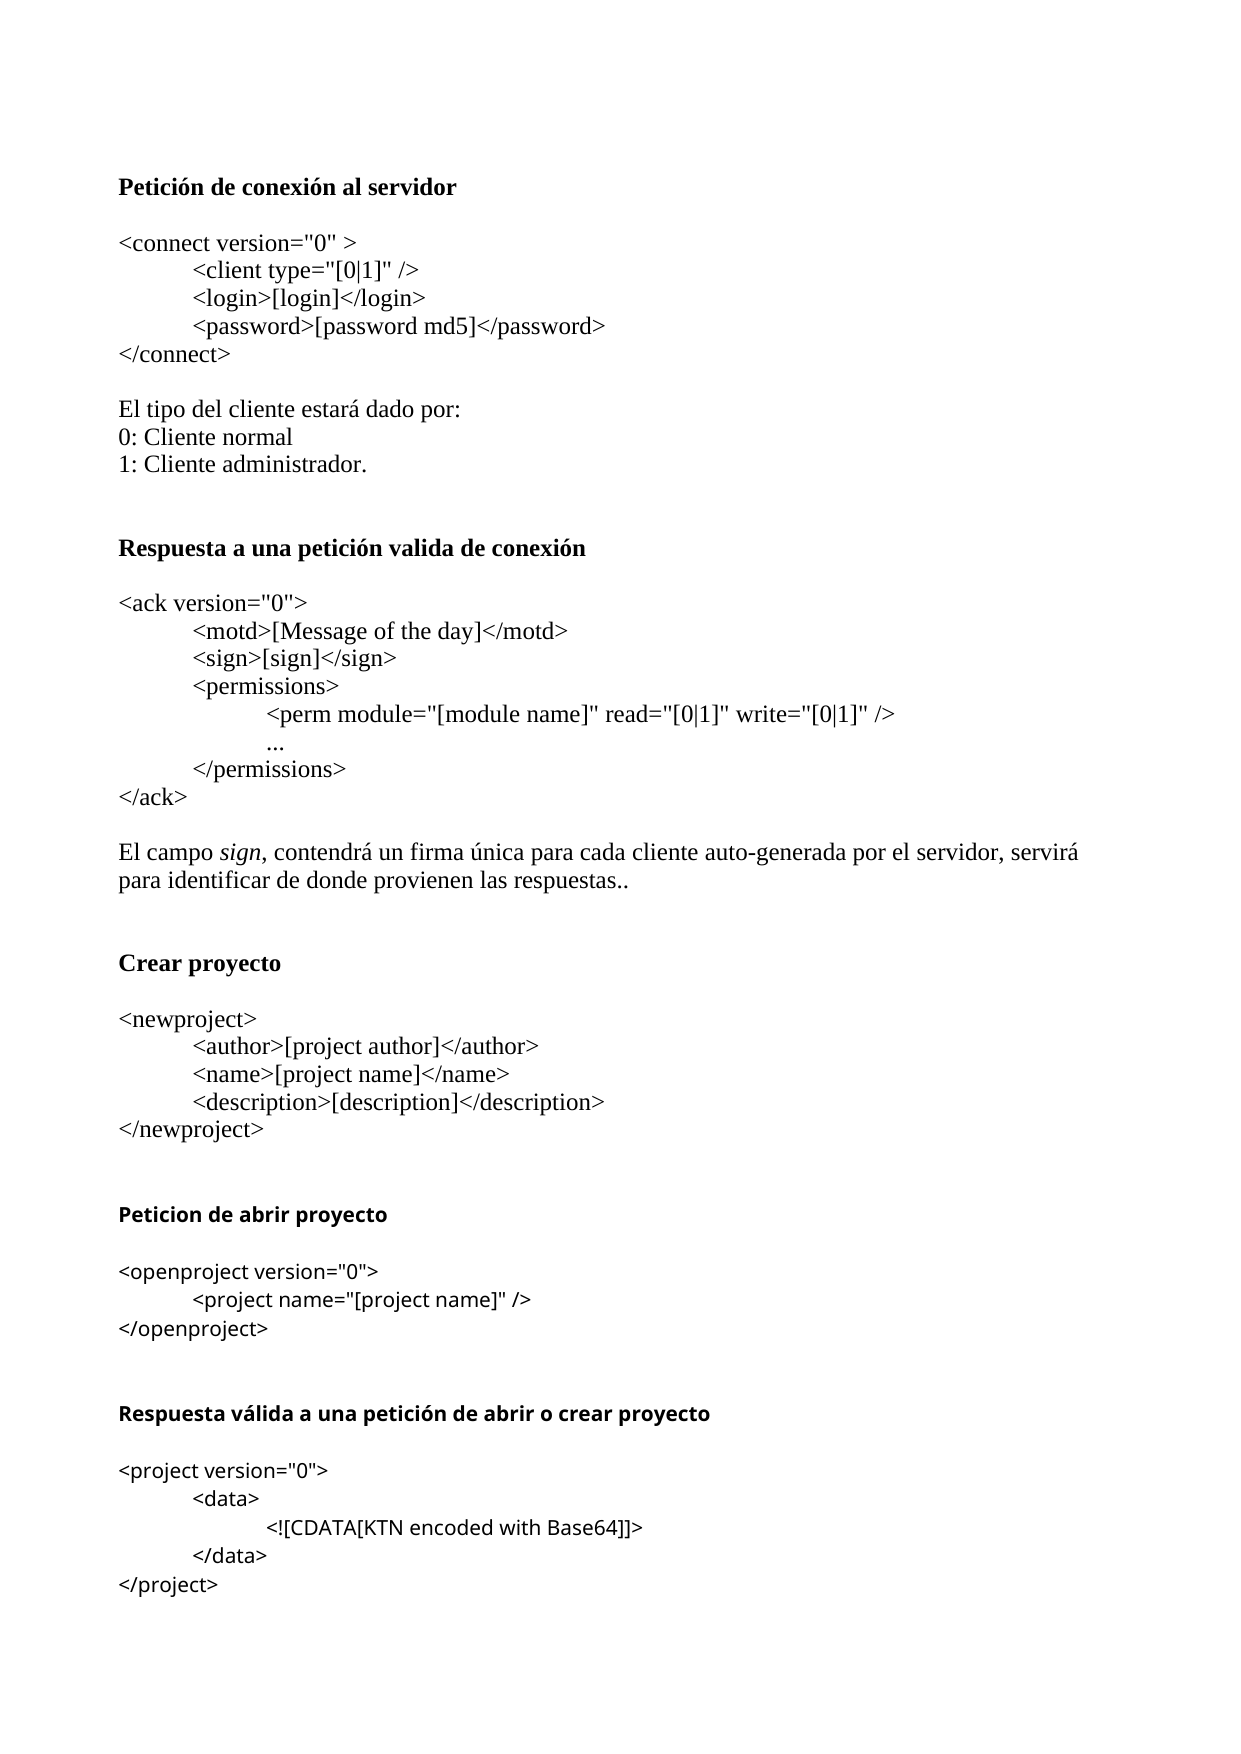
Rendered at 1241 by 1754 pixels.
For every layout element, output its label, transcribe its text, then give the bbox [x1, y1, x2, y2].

text <name>[project name]</name> [118, 1060, 1122, 1088]
text </openproject> [118, 1314, 1122, 1342]
text Crear proyecto [118, 949, 1122, 977]
text <ack version="0"> [118, 589, 1122, 617]
text Petición de conexión al servidor [118, 173, 1122, 201]
text Respuesta válida a una petición de abrir o crear proyecto [118, 1399, 1122, 1428]
text </project> [118, 1570, 1122, 1598]
text Respuesta a una petición valida de conexión [118, 534, 1122, 561]
text <data> [118, 1484, 1122, 1513]
text </data> [118, 1541, 1122, 1570]
text <project version="0"> [118, 1456, 1122, 1484]
text ... [118, 728, 1122, 755]
text <client type="[0|1]" /> [118, 257, 1122, 284]
text <permissions> [118, 672, 1122, 700]
text 1: Cliente administrador. [118, 451, 1122, 478]
text </newproject> [118, 1116, 1122, 1143]
text </connect> [118, 340, 1122, 367]
text <newproject> [118, 1005, 1122, 1032]
text <password>[password md5]</password> [118, 312, 1122, 340]
text Peticion de abrir proyecto [118, 1200, 1122, 1229]
text El campo sign, contendrá un firma única para cada cliente auto-generada por el servidor, servirá para identificar de donde provienen las respuestas.. [118, 838, 1122, 894]
text <description>[description]</description> [118, 1088, 1122, 1116]
text <motd>[Message of the day]</motd> [118, 617, 1122, 644]
text <openproject version="0"> [118, 1257, 1122, 1286]
text </ack> [118, 783, 1122, 811]
text <perm module="[module name]" read="[0|1]" write="[0|1]" /> [118, 700, 1122, 728]
text <author>[project author]</author> [118, 1032, 1122, 1060]
text El tipo del cliente estará dado por: [118, 395, 1122, 423]
text </permissions> [118, 755, 1122, 783]
text <![CDATA[KTN encoded with Base64]]> [118, 1513, 1122, 1541]
text 0: Cliente normal [118, 423, 1122, 451]
text <connect version="0" > [118, 229, 1122, 257]
text <sign>[sign]</sign> [118, 644, 1122, 672]
text <project name="[project name]" /> [118, 1286, 1122, 1314]
text <login>[login]</login> [118, 284, 1122, 312]
